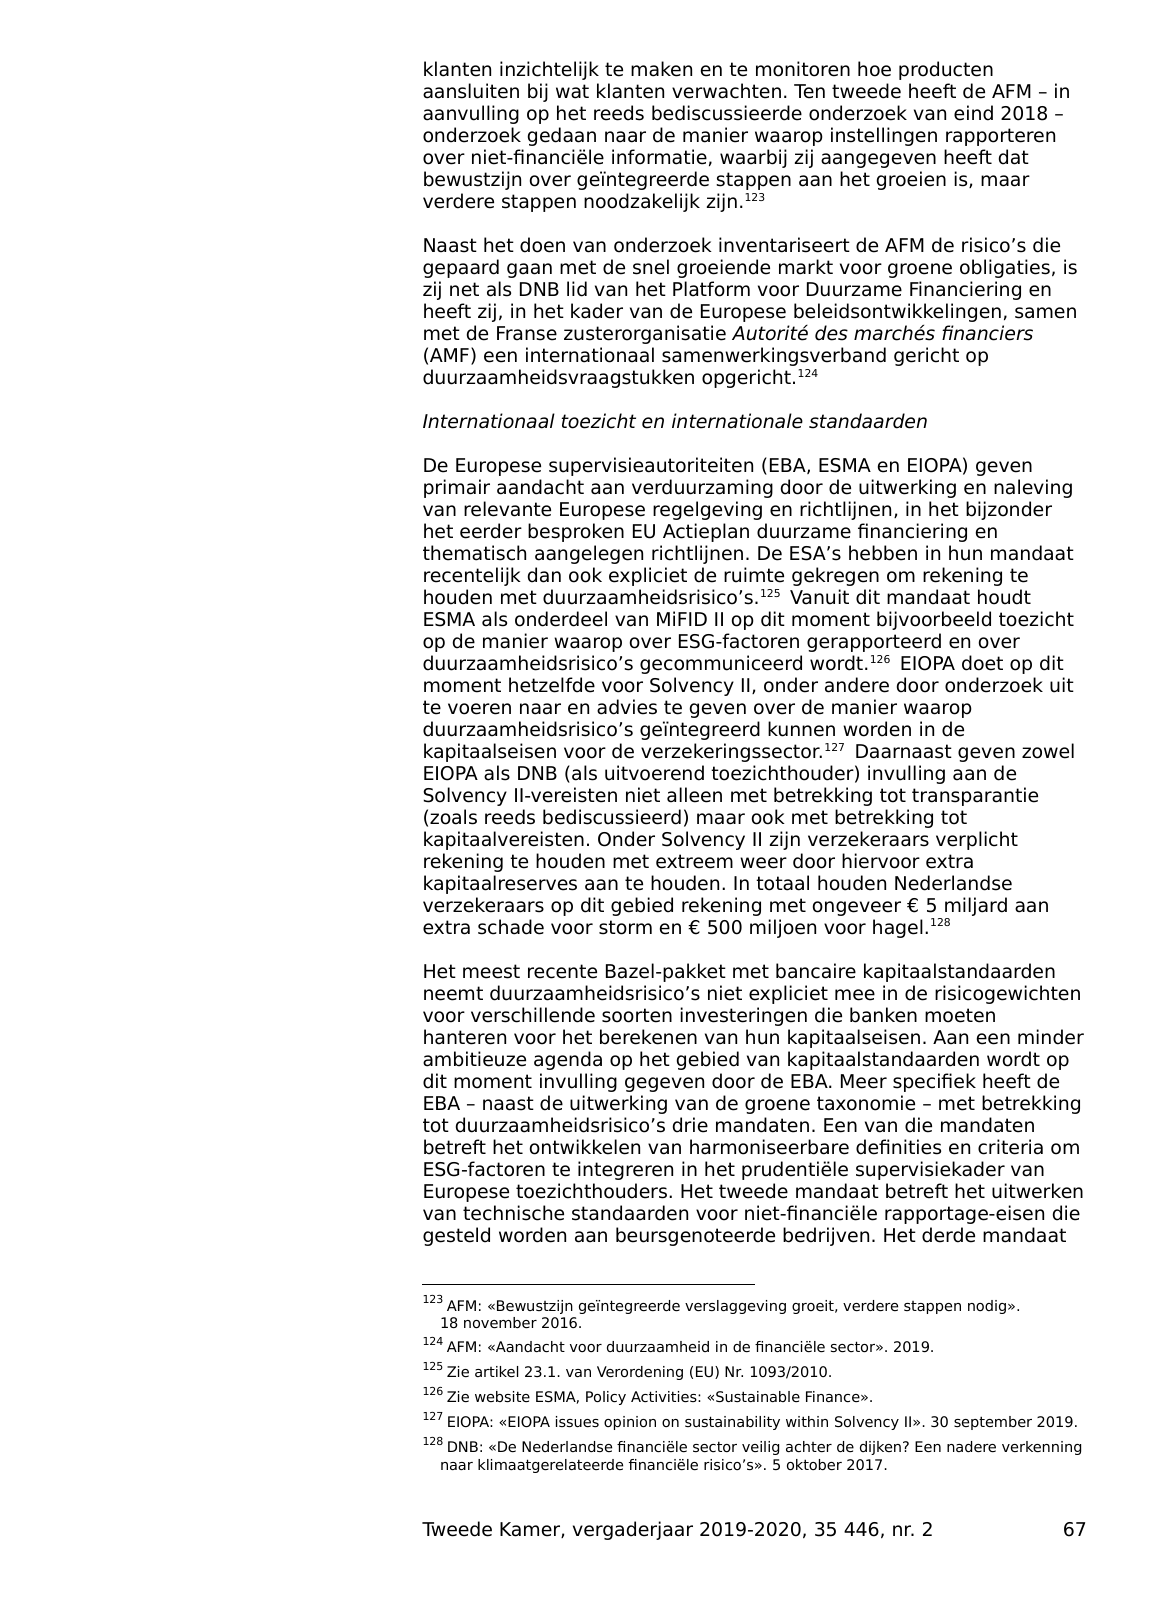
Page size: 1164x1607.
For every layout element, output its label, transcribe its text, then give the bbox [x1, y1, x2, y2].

text De Europese supervisieautoriteiten (EBA, ESMA en EIOPA) geven primair aandacht aan verduurzaming door de uitwerking en naleving van relevante Europese regelgeving en richtlijnen, in het bijzonder het eerder besproken EU Actieplan duurzame financiering en thematisch aangelegen richtlijnen. De ESA’s hebben in hun mandaat recentelijk dan ook expliciet de ruimte gekregen om rekening te houden met duurzaamheidsrisico’s. Vanuit dit mandaat houdt ESMA als onderdeel van MiFID II op dit moment bijvoorbeeld toezicht op de manier waarop over ESG-factoren gerapporteerd en over duurzaamheidsrisico’s gecommuniceerd wordt. EIOPA doet op dit moment hetzelfde voor Solvency II, onder andere door onderzoek uit te voeren naar en advies te geven over de manier waarop duurzaamheidsrisico’s geïntegreerd kunnen worden in de kapitaalseisen voor de verzekeringssector. Daarnaast geven zowel EIOPA als DNB (als uitvoerend toezichthouder) invulling aan de Solvency II-vereisten niet alleen met betrekking tot transparantie (zoals reeds bediscussieerd) maar ook met betrekking tot kapitaalvereisten. Onder Solvency II zijn verzekeraars verplicht rekening te houden met extreem weer door hiervoor extra kapitaalreserves aan te houden. In totaal houden Nederlandse verzekeraars op dit gebied rekening met ongeveer € 5 miljard aan extra schade voor storm en € 500 miljoen voor hagel. [422, 455, 1087, 939]
text AFM: «Bewustzijn geïntegreerde verslaggeving groeit, verdere stappen nodig». 18 november 2016. [422, 1293, 1087, 1332]
text DNB: «De Nederlandse financiële sector veilig achter de dijken? Een nadere verkenning naar klimaatgerelateerde financiële risico’s». 5 oktober 2017. [422, 1435, 1087, 1474]
text EIOPA: «EIOPA issues opinion on sustainability within Solvency II». 30 september 2019. [422, 1410, 1087, 1432]
text Zie website ESMA, Policy Activities: «Sustainable Finance». [422, 1385, 1087, 1407]
subtitle Internationaal toezicht en internationale standaarden [422, 411, 1087, 433]
text klanten inzichtelijk te maken en te monitoren hoe producten aansluiten bij wat klanten verwachten. Ten tweede heeft de AFM – in aanvulling op het reeds bediscussieerde onderzoek van eind 2018 – onderzoek gedaan naar de manier waarop instellingen rapporteren over niet-financiële informatie, waarbij zij aangegeven heeft dat bewustzijn over geïntegreerde stappen aan het groeien is, maar verdere stappen noodzakelijk zijn. [422, 59, 1087, 213]
text Zie artikel 23.1. van Verordening (EU) Nr. 1093/2010. [422, 1360, 1087, 1382]
text Naast het doen van onderzoek inventariseert de AFM de risico’s die gepaard gaan met de snel groeiende markt voor groene obligaties, is zij net als DNB lid van het Platform voor Duurzame Financiering en heeft zij, in het kader van de Europese beleidsontwikkelingen, samen met de Franse zusterorganisatie Autorité des marchés financiers (AMF) een internationaal samenwerkingsverband gericht op duurzaamheidsvraagstukken opgericht. [422, 235, 1087, 389]
text Het meest recente Bazel-pakket met bancaire kapitaalstandaarden neemt duurzaamheidsrisico’s niet expliciet mee in de risicogewichten voor verschillende soorten investeringen die banken moeten hanteren voor het berekenen van hun kapitaalseisen. Aan een minder ambitieuze agenda op het gebied van kapitaalstandaarden wordt op dit moment invulling gegeven door de EBA. Meer specifiek heeft de EBA – naast de uitwerking van de groene taxonomie – met betrekking tot duurzaamheidsrisico’s drie mandaten. Een van die mandaten betreft het ontwikkelen van harmoniseerbare definities en criteria om ESG-factoren te integreren in het prudentiële supervisiekader van Europese toezichthouders. Het tweede mandaat betreft het uitwerken van technische standaarden voor niet-financiële rapportage-eisen die gesteld worden aan beursgenoteerde bedrijven. Het derde mandaat [422, 961, 1087, 1247]
text AFM: «Aandacht voor duurzaamheid in de financiële sector». 2019. [422, 1335, 1087, 1357]
